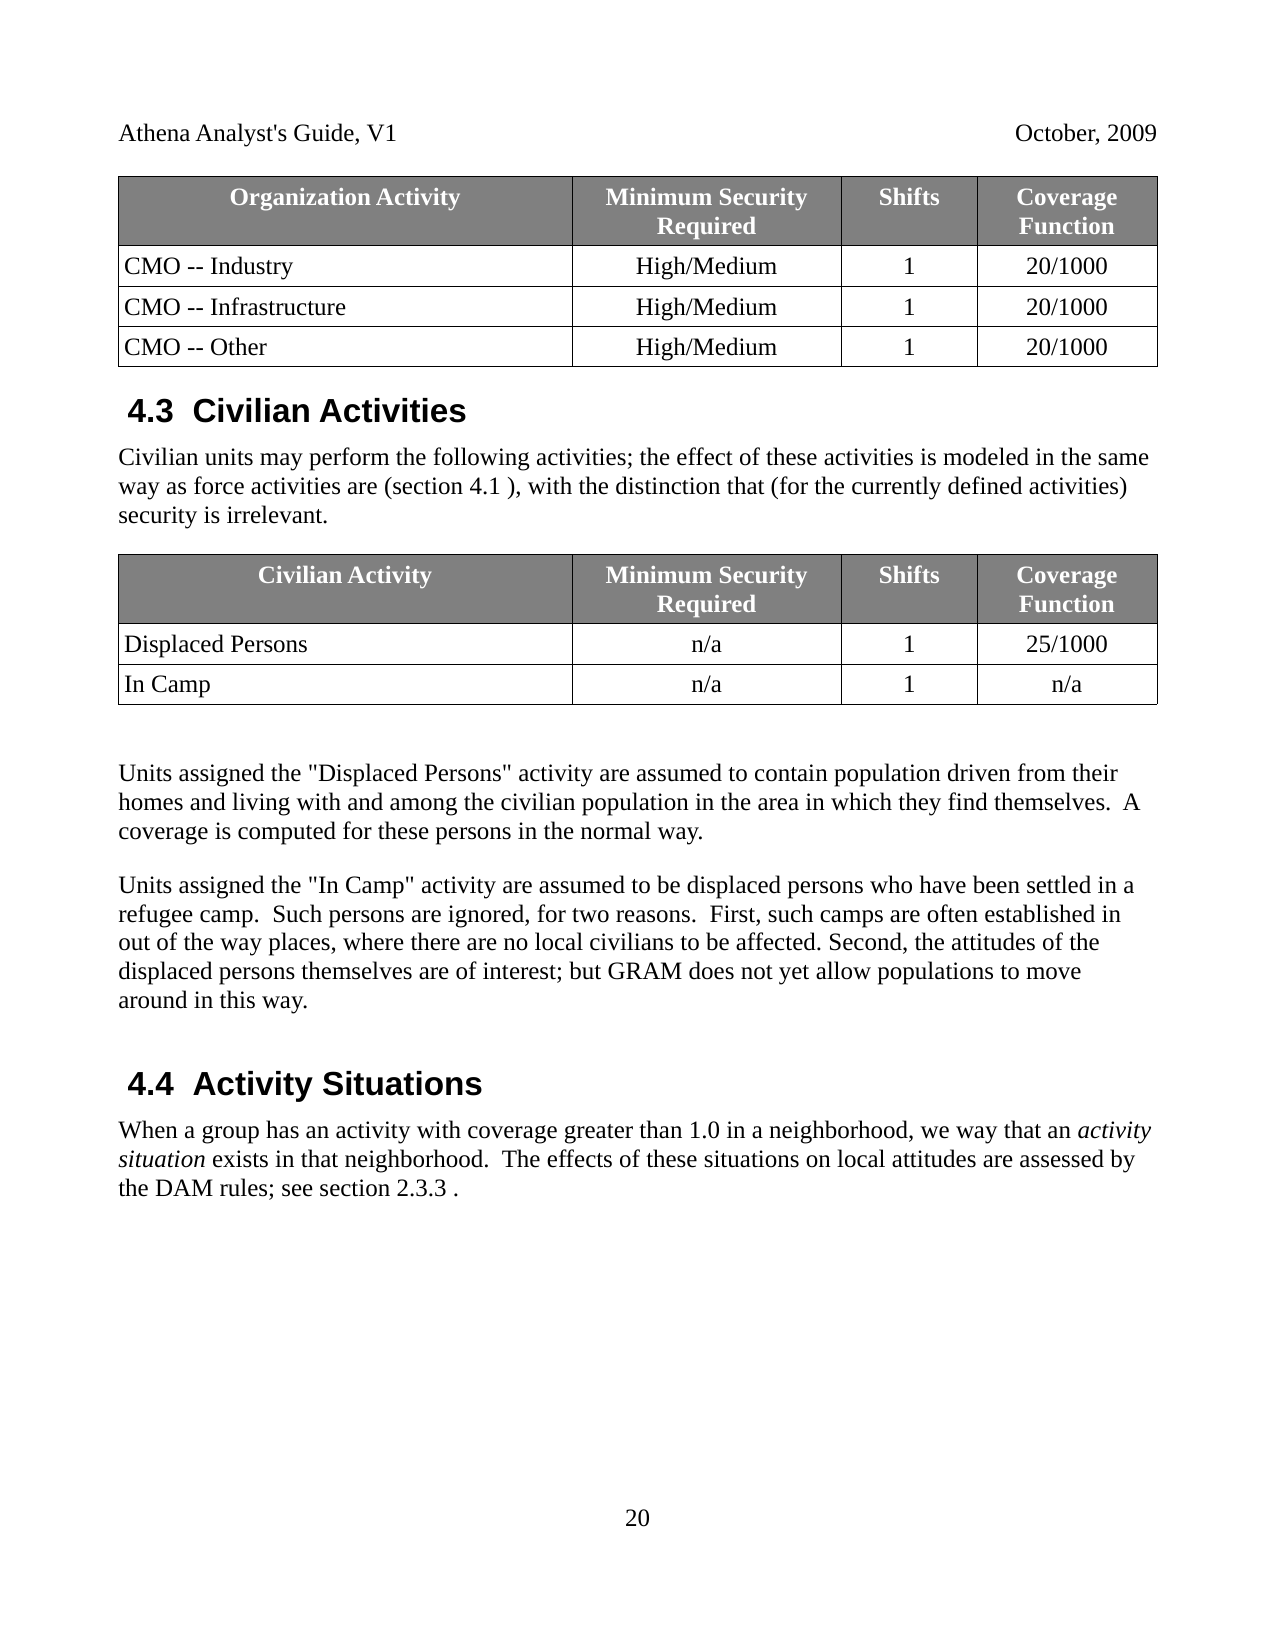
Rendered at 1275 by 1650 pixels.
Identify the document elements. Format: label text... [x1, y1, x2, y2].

table_cell High/Medium [573, 327, 841, 366]
subtitle Activity Situations [118, 1064, 1157, 1103]
table_cell 1 [842, 287, 977, 326]
table_cell 1 [842, 624, 977, 663]
table_cell CMO -- Other [119, 327, 572, 366]
table_cell High/Medium [573, 287, 841, 326]
table_cell CMO -- Infrastructure [119, 287, 572, 326]
table_cell 1 [842, 246, 977, 286]
table_cell 20/1000 [978, 246, 1157, 286]
table_cell n/a [573, 665, 841, 704]
table_cell Displaced Persons [119, 624, 572, 663]
table_cell 1 [842, 327, 977, 366]
table_header Shifts [842, 555, 977, 623]
table_header Minimum Security Required [573, 555, 841, 623]
table_header Shifts [842, 177, 977, 245]
table_cell 1 [842, 665, 977, 704]
table_header Coverage Function [978, 177, 1157, 245]
table_header Organization Activity [119, 177, 572, 245]
text Units assigned the "In Camp" activity are assumed to be displaced persons who have been settled in a refugee camp. Such persons are ignored, for two reasons. First, such camps are often established in out of the way places, where there are no local civilians to be affected. Second, the attitudes of the displaced persons themselves are of interest; but GRAM does not yet allow populations to move around in this way. [118, 870, 1157, 1014]
table_cell 20/1000 [978, 327, 1157, 366]
table_cell 25/1000 [978, 624, 1157, 663]
table_header Minimum Security Required [573, 177, 841, 245]
table_header Civilian Activity [119, 555, 572, 623]
table_cell n/a [978, 665, 1157, 704]
text Civilian units may perform the following activities; the effect of these activities is modeled in the same way as force activities are (section 4.1 ), with the distinction that (for the currently defined activities) security is irrelevant. [118, 442, 1157, 529]
table_cell 20/1000 [978, 287, 1157, 326]
subtitle Civilian Activities [118, 391, 1157, 430]
text When a group has an activity with coverage greater than 1.0 in a neighborhood, we way that an activity situation exists in that neighborhood. The effects of these situations on local attitudes are assessed by the DAM rules; see section 2.3.3 . [118, 1115, 1157, 1201]
table_cell CMO -- Industry [119, 246, 572, 286]
table_cell n/a [573, 624, 841, 663]
text Units assigned the "Displaced Persons" activity are assumed to contain population driven from their homes and living with and among the civilian population in the area in which they find themselves. A coverage is computed for these persons in the normal way. [118, 758, 1157, 844]
table_cell In Camp [119, 665, 572, 704]
table_cell High/Medium [573, 246, 841, 286]
table_header Coverage Function [978, 555, 1157, 623]
